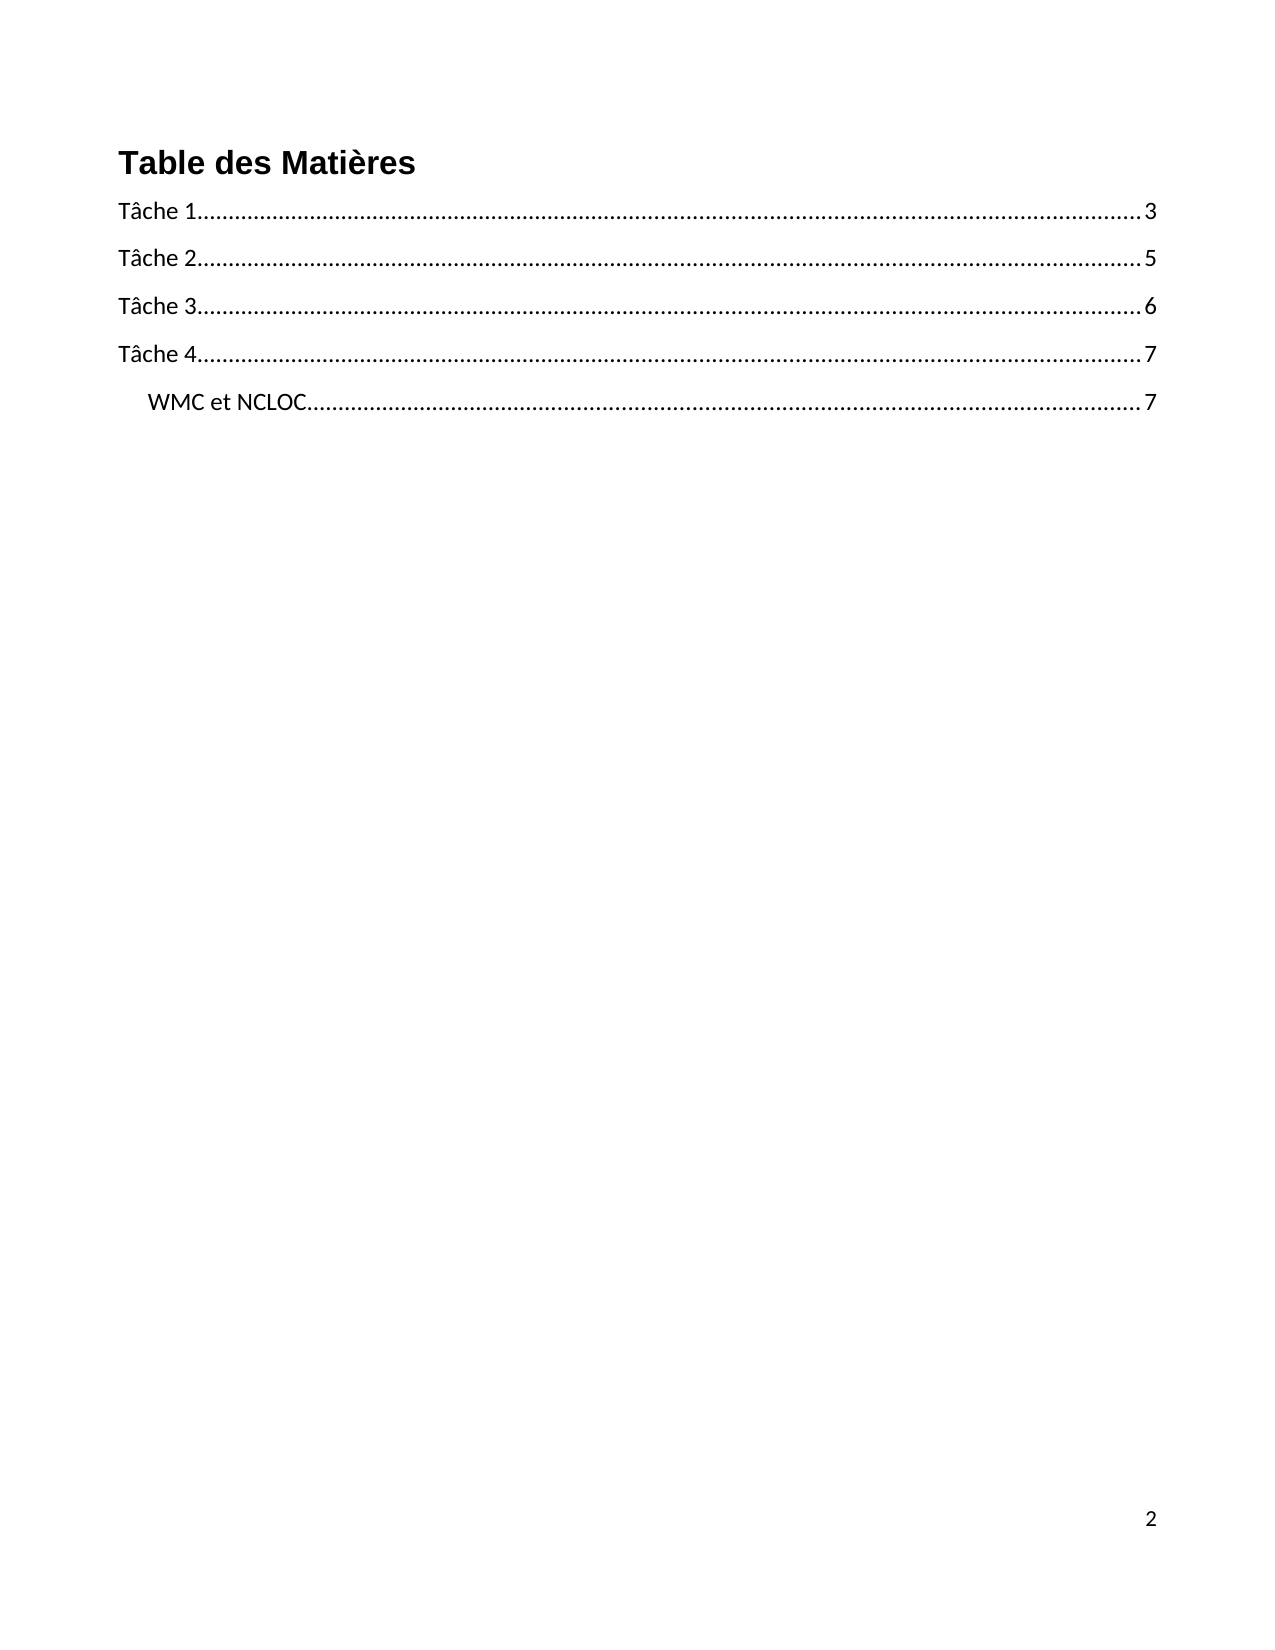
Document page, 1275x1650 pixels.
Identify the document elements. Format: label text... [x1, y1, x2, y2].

text Tâche 4 7 [118, 338, 1157, 368]
text WMC et NCLOC 7 [148, 386, 1157, 416]
text Tâche 1 3 [118, 195, 1157, 225]
text Tâche 3 6 [118, 290, 1157, 321]
text Tâche 2 5 [118, 242, 1157, 273]
subtitle Table des Matières [118, 143, 1157, 182]
